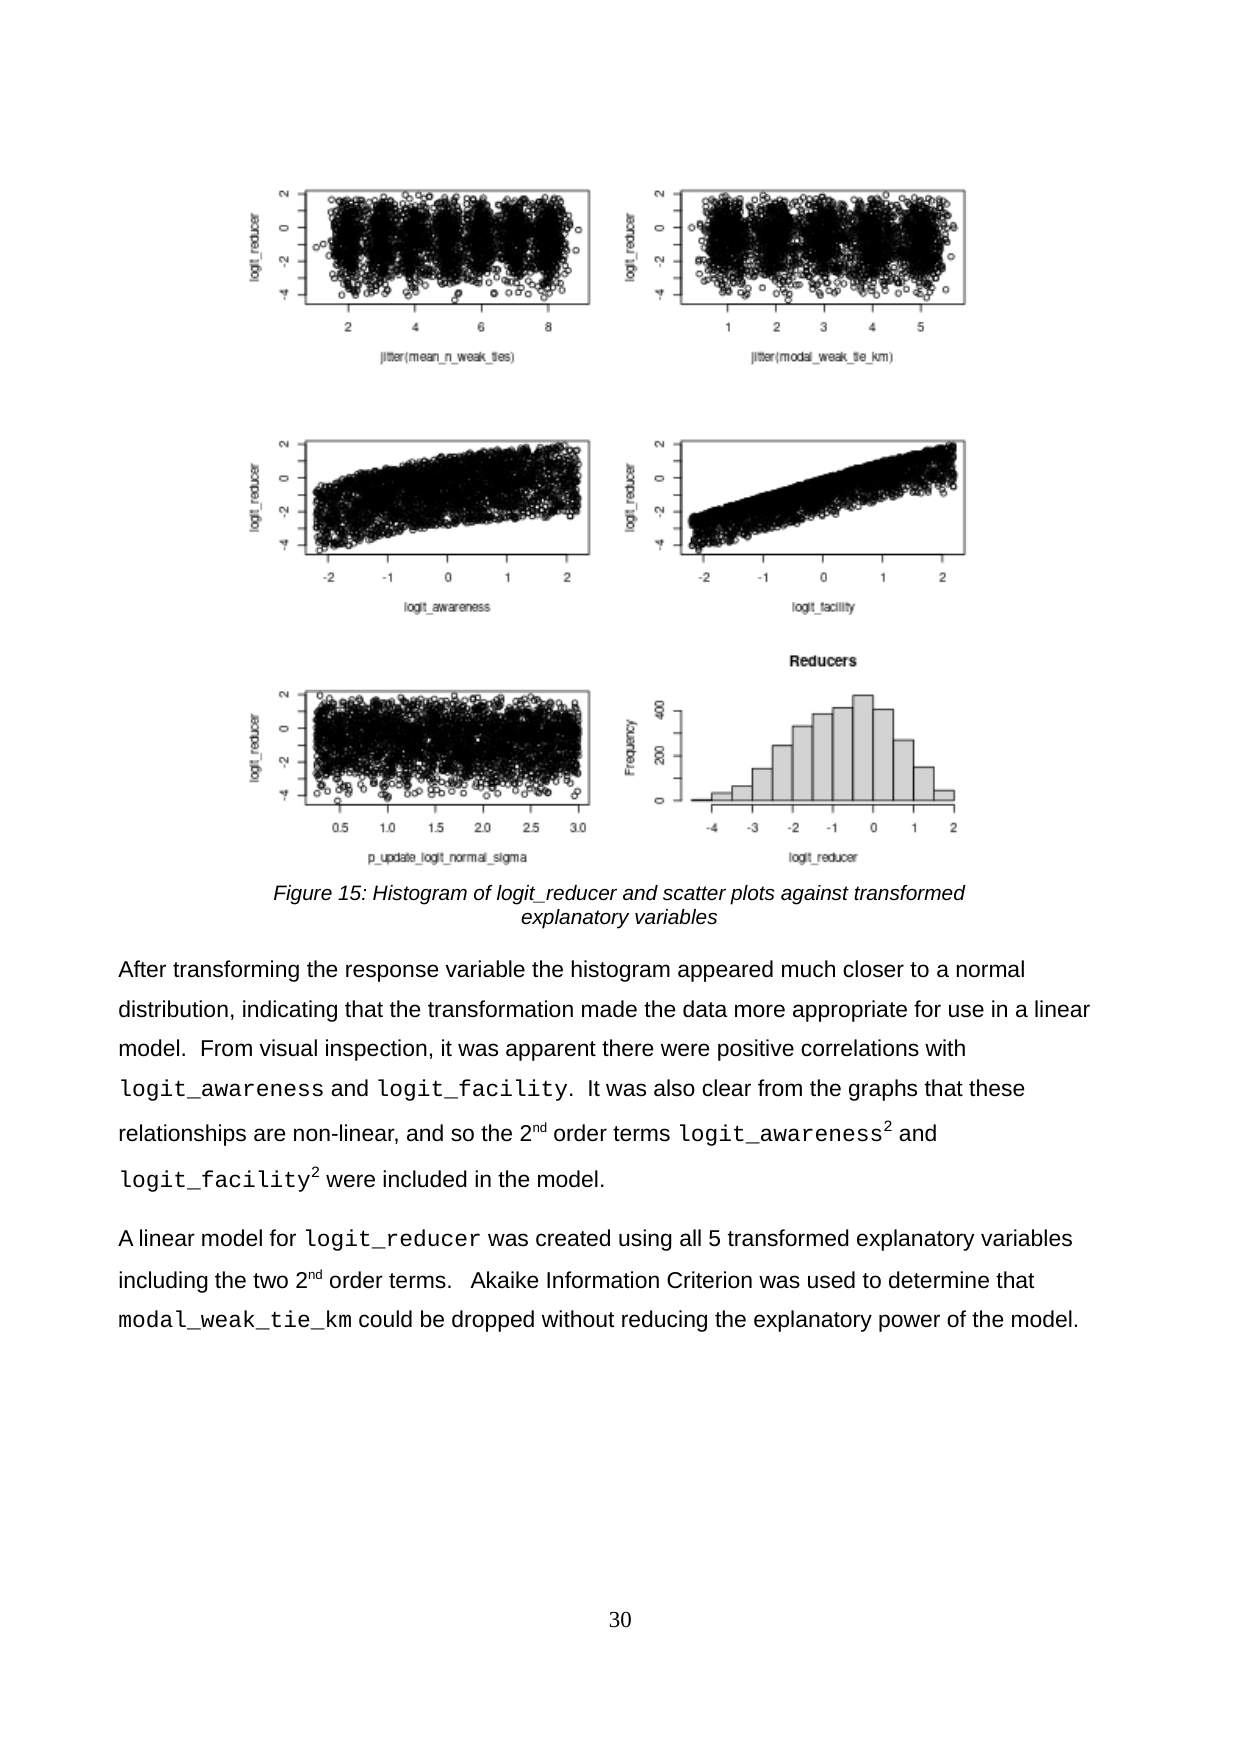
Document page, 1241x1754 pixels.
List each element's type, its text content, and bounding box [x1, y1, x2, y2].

text After transforming the response variable the histogram appeared much closer to a normal distribution, indicating that the transformation made the data more appropriate for use in a linear model. From visual inspection, it was apparent there were positive correlations with logit_awareness and logit_facility. It was also clear from the graphs that these relationships are non-linear, and so the 2nd order terms logit_awareness2 and logit_facility2 were included in the model. [118, 956, 1122, 1195]
text A linear model for logit_reducer was created using all 5 transformed explanatory variables including the two 2nd order terms. Akaike Information Criterion was used to determine that modal_weak_tie_km could be dropped without reducing the explanatory power of the model. [118, 1225, 1122, 1335]
picture [245, 130, 995, 881]
text Figure 15: Histogram of logit_reducer and scatter plots against transformed explanatory variables [245, 881, 995, 928]
